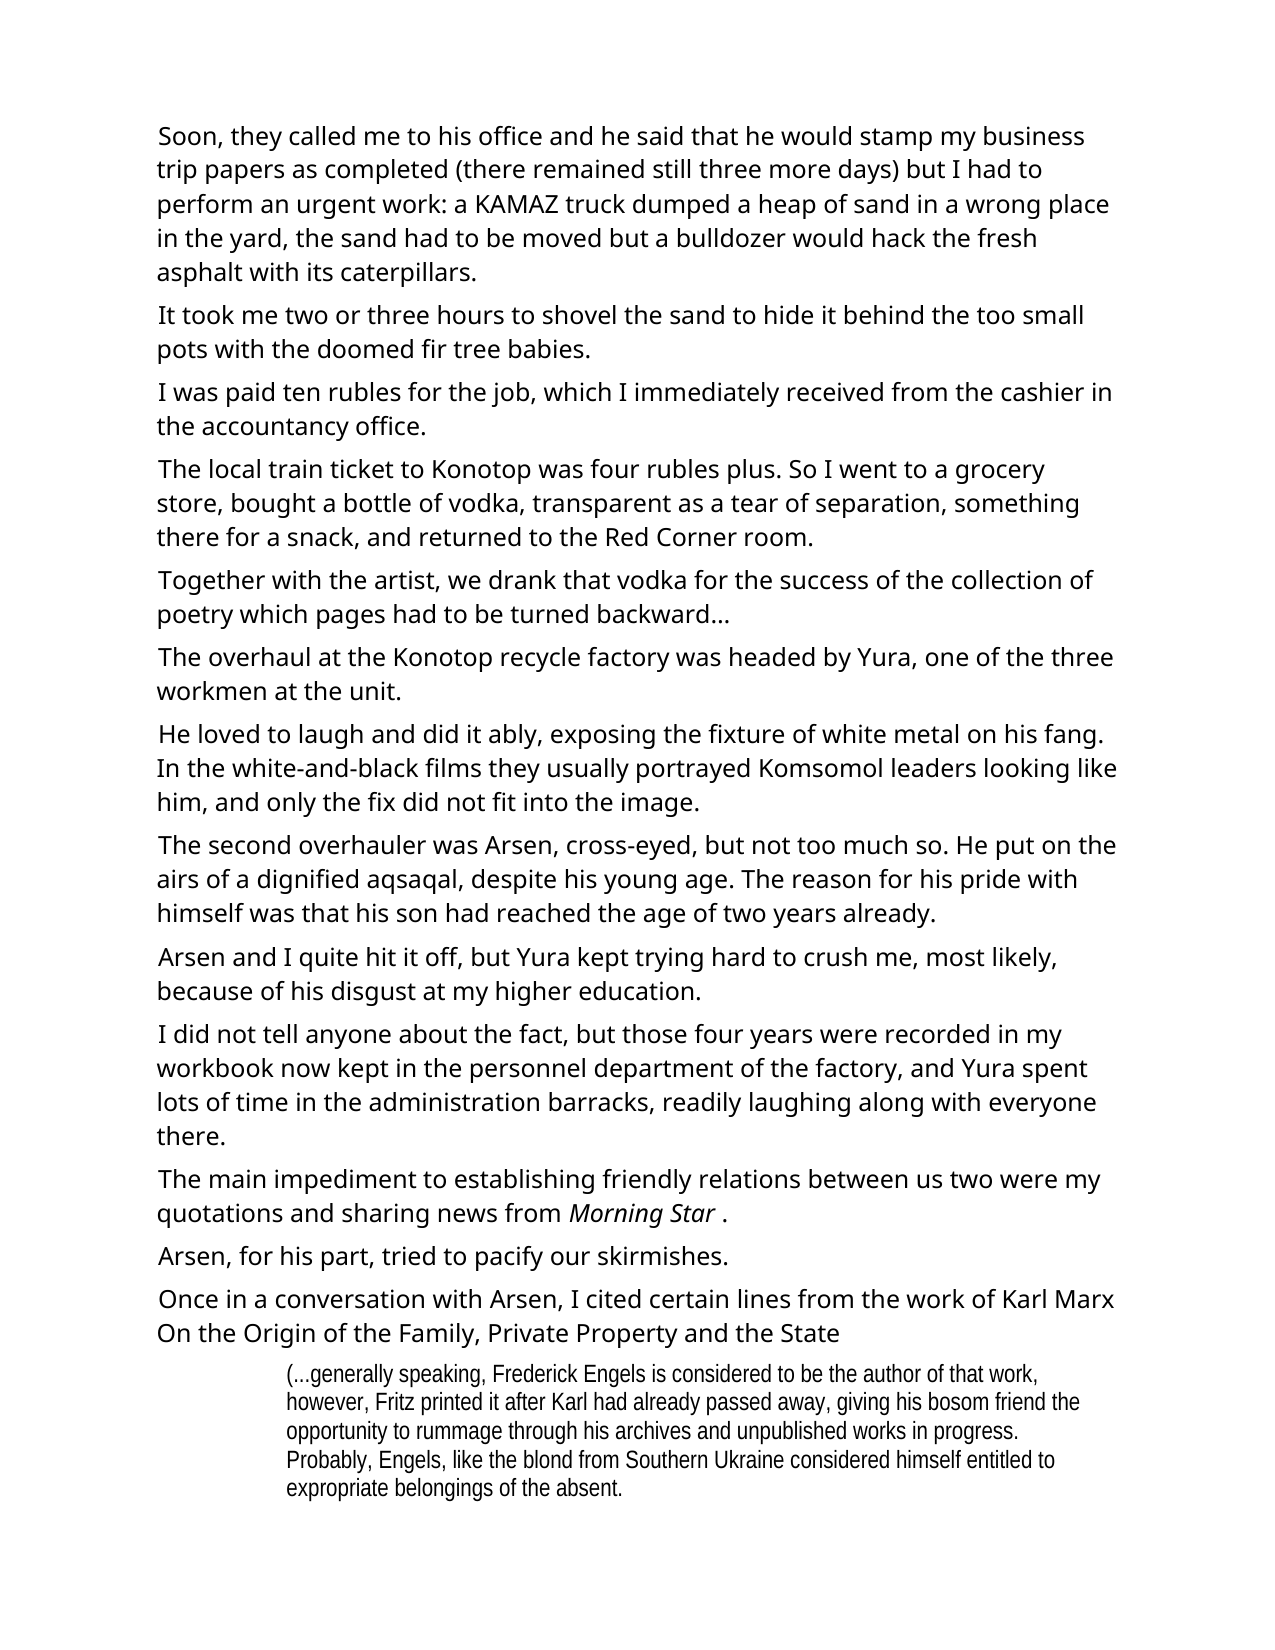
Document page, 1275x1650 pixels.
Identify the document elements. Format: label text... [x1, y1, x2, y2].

text The second overhauler was Arsen, cross-eyed, but not too much so. He put on the airs of a dignified aqsaqal, despite his young age. The reason for his pride with himself was that his son had reached the age of two years already. [156, 828, 1118, 930]
text Arsen, for his part, tried to pacify our skirmishes. [156, 1238, 1118, 1273]
text The local train ticket to Konotop was four rubles plus. So I went to a grocery store, bought a bottle of vodka, transparent as a tear of separation, something there for a snack, and returned to the Red Corner room. [156, 452, 1118, 554]
text He loved to laugh and did it ably, exposing the fixture of white metal on his fang. In the white-and-black films they usually portrayed Komsomol leaders looking like him, and only the fix did not fit into the image. [156, 717, 1118, 819]
text It took me two or three hours to shovel the sand to hide it behind the too small pots with the doomed fir tree babies. [156, 297, 1118, 366]
list (...generally speaking, Frederick Engels is considered to be the author of that work, however, Fritz printed it after Karl had already passed away, giving his bosom friend the opportunity to rummage through his archives and unpublished works in progress. [286, 1359, 1118, 1444]
text The main impediment to establishing friendly relations between us two were my quotations and sharing news from Morning Star . [156, 1161, 1118, 1229]
text Soon, they called me to his office and he said that he would stamp my business trip papers as completed (there remained still three more days) but I had to perform an urgent work: a KAMAZ truck dumped a heap of sand in a wrong place in the yard, the sand had to be moved but a bulldozer would hack the fresh asphalt with its caterpillars. [156, 118, 1118, 288]
text The overhaul at the Konotop recycle factory was headed by Yura, one of the three workmen at the unit. [156, 640, 1118, 708]
text I did not tell anyone about the fact, but those four years were recorded in my workbook now kept in the personnel department of the factory, and Yura spent lots of time in the administration barracks, readily laughing along with everyone there. [156, 1016, 1118, 1152]
text Together with the artist, we drank that vodka for the success of the collection of poetry which pages had to be turned backward… [156, 563, 1118, 631]
text I was paid ten rubles for the job, which I immediately received from the cashier in the accountancy office. [156, 374, 1118, 443]
list Probably, Engels, like the blond from Southern Ukraine considered himself entitled to expropriate belongings of the absent. [286, 1444, 1118, 1502]
text Once in a conversation with Arsen, I cited certain lines from the work of Karl Marx On the Origin of the Family, Private Property and the State [156, 1282, 1118, 1350]
text Arsen and I quite hit it off, but Yura kept trying hard to crush me, most likely, because of his disgust at my higher education. [156, 939, 1118, 1007]
